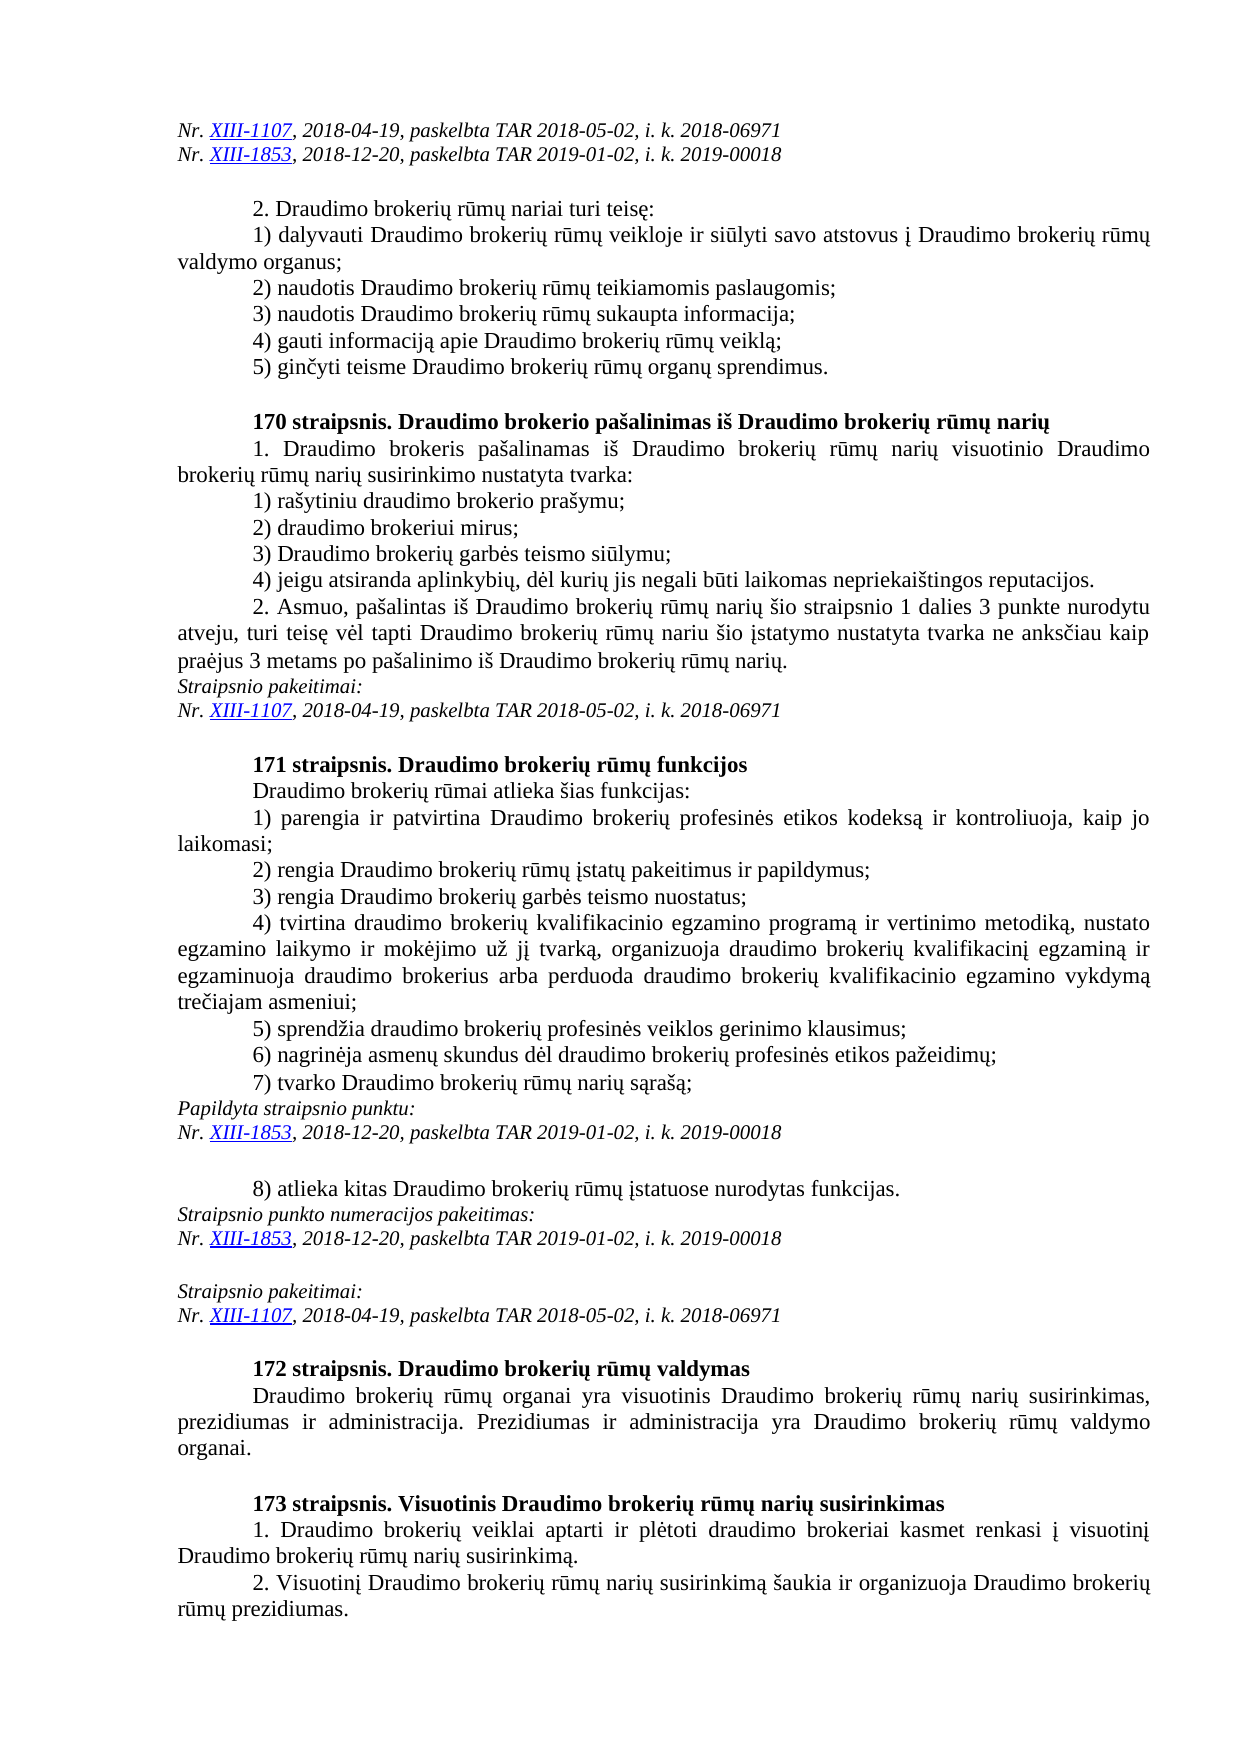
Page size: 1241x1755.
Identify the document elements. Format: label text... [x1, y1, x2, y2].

text 2. Asmuo, pašalintas iš Draudimo brokerių rūmų narių šio straipsnio 1 dalies 3 punkte nurodytu atveju, turi teisę vėl tapti Draudimo brokerių rūmų nariu šio įstatymo nustatyta tvarka ne anksčiau kaip praėjus 3 metams po pašalinimo iš Draudimo brokerių rūmų narių. [177, 593, 1152, 674]
text Straipsnio pakeitimai: [177, 1278, 1152, 1303]
text 4) gauti informaciją apie Draudimo brokerių rūmų veiklą; [177, 327, 1152, 353]
text 1) rašytiniu draudimo brokerio prašymu; [177, 487, 1152, 514]
text 5) sprendžia draudimo brokerių profesinės veiklos gerinimo klausimus; [177, 1014, 1152, 1041]
text Draudimo brokerių rūmai atlieka šias funkcijas: [177, 777, 1152, 804]
text 4) tvirtina draudimo brokerių kvalifikacinio egzamino programą ir vertinimo metodiką, nustato egzamino laikymo ir mokėjimo už jį tvarką, organizuoja draudimo brokerių kvalifikacinį egzaminą ir egzaminuoja draudimo brokerius arba perduoda draudimo brokerių kvalifikacinio egzamino vykdymą trečiajam asmeniui; [177, 909, 1152, 1014]
text 2. Visuotinį Draudimo brokerių rūmų narių susirinkimą šaukia ir organizuoja Draudimo brokerių rūmų prezidiumas. [177, 1569, 1152, 1621]
text Nr. XIII-1107, 2018-04-19, paskelbta TAR 2018-05-02, i. k. 2018-06971 [177, 118, 1152, 142]
text 3) Draudimo brokerių garbės teismo siūlymu; [177, 540, 1152, 566]
text Nr. XIII-1853, 2018-12-20, paskelbta TAR 2019-01-02, i. k. 2019-00018 [177, 1226, 1152, 1250]
text 1. Draudimo brokerių veiklai aptarti ir plėtoti draudimo brokeriai kasmet renkasi į visuotinį Draudimo brokerių rūmų narių susirinkimą. [177, 1516, 1152, 1569]
text 1. Draudimo brokeris pašalinamas iš Draudimo brokerių rūmų narių visuotinio Draudimo brokerių rūmų narių susirinkimo nustatyta tvarka: [177, 434, 1152, 487]
text Nr. XIII-1107, 2018-04-19, paskelbta TAR 2018-05-02, i. k. 2018-06971 [177, 698, 1152, 722]
text 3) naudotis Draudimo brokerių rūmų sukaupta informacija; [177, 300, 1152, 327]
text 172 straipsnis. Draudimo brokerių rūmų valdymas [177, 1355, 1152, 1382]
text Draudimo brokerių rūmų organai yra visuotinis Draudimo brokerių rūmų narių susirinkimas, prezidiumas ir administracija. Prezidiumas ir administracija yra Draudimo brokerių rūmų valdymo organai. [177, 1382, 1152, 1461]
text 3) rengia Draudimo brokerių garbės teismo nuostatus; [177, 883, 1152, 909]
text Straipsnio pakeitimai: [177, 674, 1152, 698]
text Nr. XIII-1853, 2018-12-20, paskelbta TAR 2019-01-02, i. k. 2019-00018 [177, 142, 1152, 166]
text Papildyta straipsnio punktu: [177, 1096, 1152, 1120]
text Nr. XIII-1107, 2018-04-19, paskelbta TAR 2018-05-02, i. k. 2018-06971 [177, 1303, 1152, 1327]
text 6) nagrinėja asmenų skundus dėl draudimo brokerių profesinės etikos pažeidimų; [177, 1041, 1152, 1067]
text 1) parengia ir patvirtina Draudimo brokerių profesinės etikos kodeksą ir kontroliuoja, kaip jo laikomasi; [177, 804, 1152, 856]
text 2. Draudimo brokerių rūmų nariai turi teisę: [177, 195, 1152, 221]
text 173 straipsnis. Visuotinis Draudimo brokerių rūmų narių susirinkimas [177, 1489, 1152, 1516]
text 8) atlieka kitas Draudimo brokerių rūmų įstatuose nurodytas funkcijas. [177, 1173, 1152, 1202]
text Straipsnio punkto numeracijos pakeitimas: [177, 1202, 1152, 1226]
text 2) naudotis Draudimo brokerių rūmų teikiamomis paslaugomis; [177, 274, 1152, 300]
text 5) ginčyti teisme Draudimo brokerių rūmų organų sprendimus. [177, 353, 1152, 379]
text 1) dalyvauti Draudimo brokerių rūmų veikloje ir siūlyti savo atstovus į Draudimo brokerių rūmų valdymo organus; [177, 221, 1152, 274]
text 2) rengia Draudimo brokerių rūmų įstatų pakeitimus ir papildymus; [177, 856, 1152, 883]
text Nr. XIII-1853, 2018-12-20, paskelbta TAR 2019-01-02, i. k. 2019-00018 [177, 1120, 1152, 1144]
text 2) draudimo brokeriui mirus; [177, 514, 1152, 540]
text 171 straipsnis. Draudimo brokerių rūmų funkcijos [177, 751, 1152, 777]
text 7) tvarko Draudimo brokerių rūmų narių sąrašą; [177, 1067, 1152, 1096]
text 4) jeigu atsiranda aplinkybių, dėl kurių jis negali būti laikomas nepriekaištingos reputacijos. [177, 566, 1152, 593]
text 170 straipsnis. Draudimo brokerio pašalinimas iš Draudimo brokerių rūmų narių [177, 408, 1152, 434]
